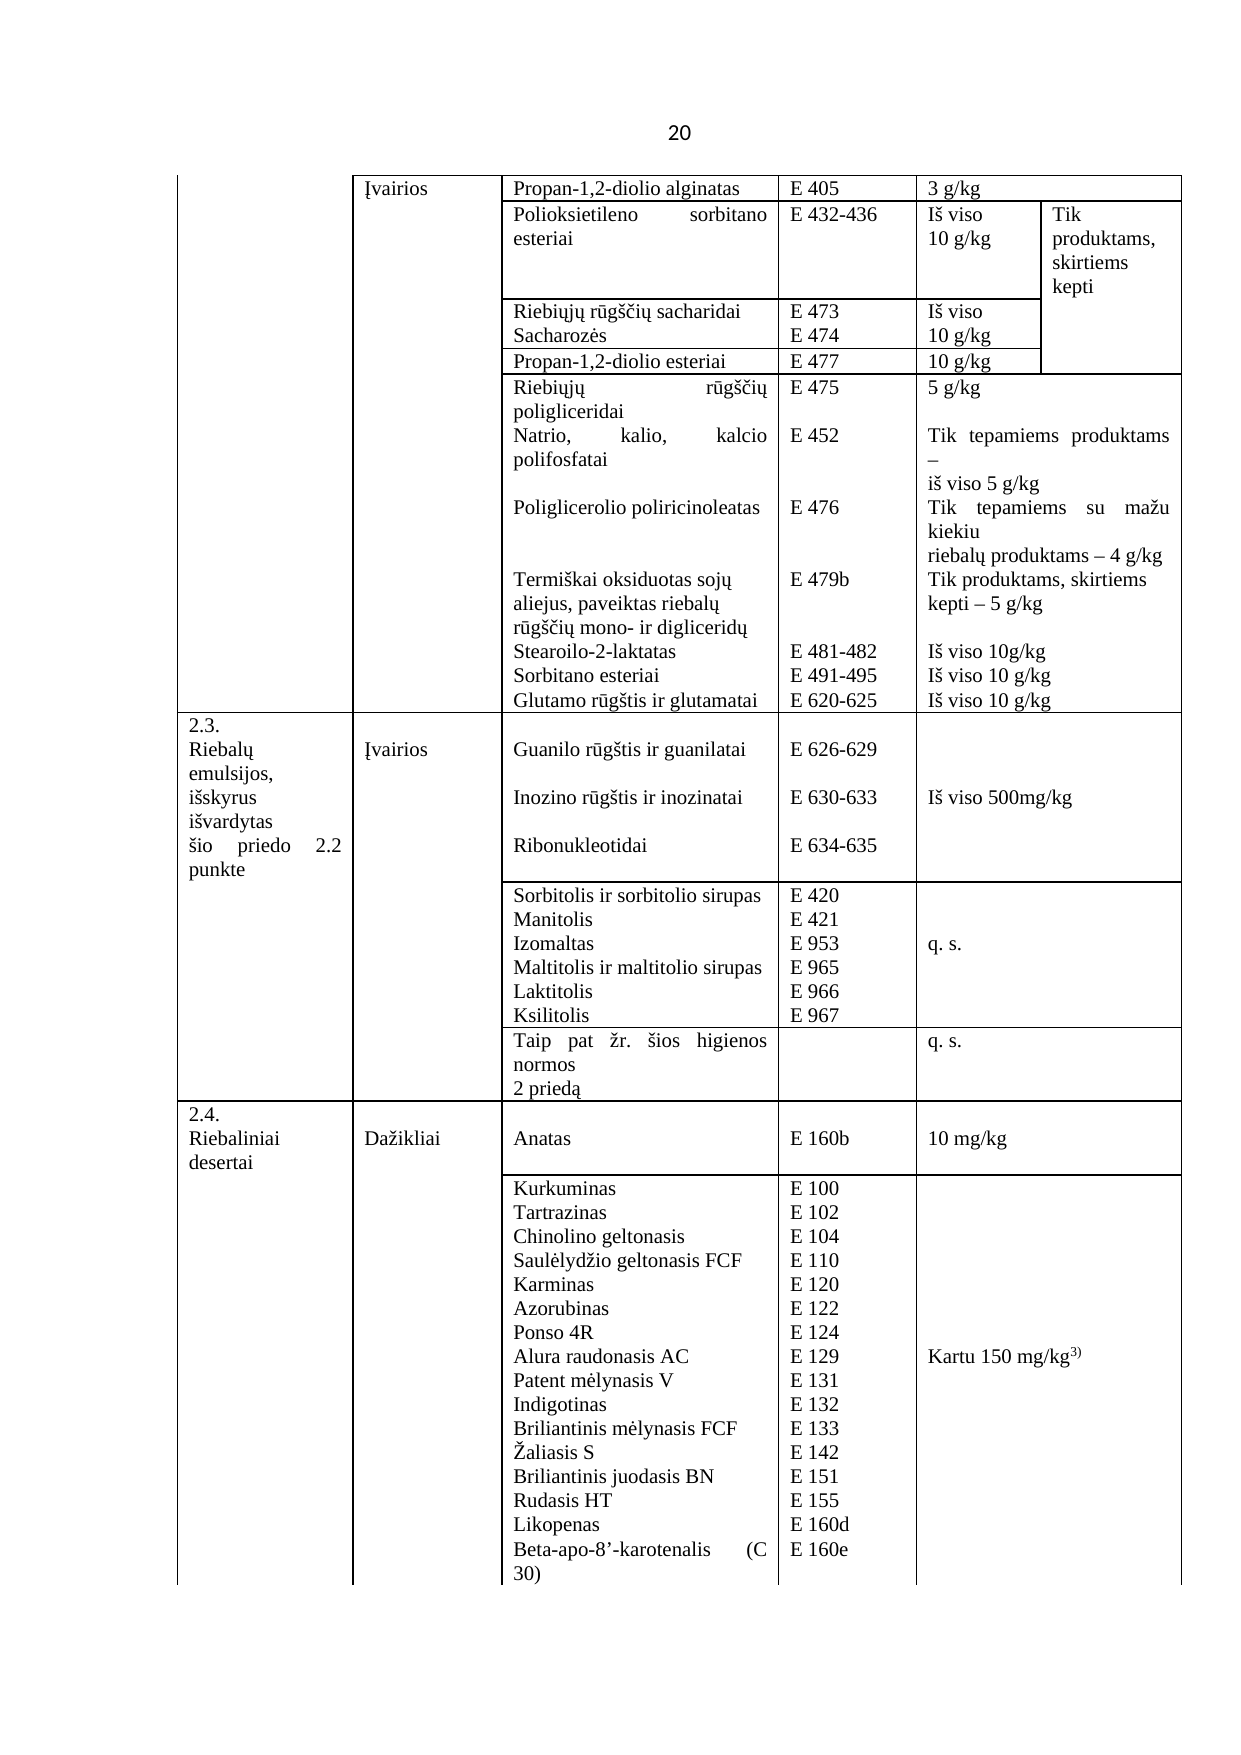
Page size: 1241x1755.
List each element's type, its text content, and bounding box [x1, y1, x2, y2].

table_cell [354, 423, 501, 495]
table_cell Įvairios [354, 176, 501, 200]
table_cell E 481-482 [779, 639, 916, 663]
table_cell E 160d [779, 1513, 916, 1536]
table_cell Propan-1,2-diolio esteriai [503, 349, 778, 373]
table_cell [178, 1200, 352, 1224]
table_cell [917, 1440, 1181, 1464]
table_cell 10 g/kg [917, 349, 1040, 373]
table_cell [1042, 348, 1181, 373]
table_cell Indigotinas [503, 1392, 778, 1416]
table_cell [178, 1174, 352, 1199]
table_cell [178, 1003, 352, 1027]
table_cell [917, 883, 1181, 907]
table_cell [178, 298, 352, 323]
table_cell E 421 [779, 907, 916, 931]
table_cell [354, 979, 501, 1003]
table_cell [1042, 298, 1181, 323]
table_cell [178, 979, 352, 1003]
table_cell [1042, 324, 1181, 347]
table_cell [178, 1224, 352, 1248]
table_cell [917, 1464, 1181, 1488]
table_cell E 151 [779, 1464, 916, 1488]
table_cell [917, 1536, 1181, 1584]
table_cell šio priedo 2.2 punkte [178, 833, 352, 881]
table_cell Ribonukleotidai [503, 833, 778, 881]
table_cell [178, 1464, 352, 1488]
table_cell [354, 348, 501, 373]
table_cell Termiškai oksiduotas sojų aliejus, paveiktas riebalų rūgščių mono- ir digliceridų [503, 567, 778, 639]
table_cell [917, 1176, 1181, 1199]
table_cell E 102 [779, 1200, 916, 1224]
table_cell [354, 907, 501, 931]
table_cell [917, 713, 1181, 785]
table_cell [354, 495, 501, 567]
table_cell [178, 1272, 352, 1296]
table_cell Ponso 4R [503, 1320, 778, 1344]
table_cell E 620-625 [779, 688, 916, 712]
table_cell [178, 1488, 352, 1512]
table_cell Tik produktams, skirtiems kepti – 5 g/kg [917, 567, 1181, 639]
table_cell [354, 1224, 501, 1248]
table_cell [354, 373, 501, 423]
table_cell 2.3. Riebalų emulsijos, [178, 713, 352, 785]
table_cell [917, 955, 1181, 979]
table_cell [178, 907, 352, 931]
table_cell Žaliasis S [503, 1440, 778, 1464]
table_cell Poliglicerolio poliricinoleatas [503, 495, 778, 567]
table_cell [354, 639, 501, 663]
table_cell [354, 1368, 501, 1392]
table_cell [178, 324, 352, 347]
table_cell [917, 1200, 1181, 1224]
table_cell Beta-apo-8’-karotenalis (C 30) [503, 1536, 778, 1584]
table_cell Iš viso [917, 300, 1040, 323]
table_cell Dažikliai [354, 1102, 501, 1174]
table_cell [178, 495, 352, 567]
table_cell [354, 1272, 501, 1296]
table_cell [178, 1392, 352, 1416]
table_cell Tartrazinas [503, 1200, 778, 1224]
table_cell Iš viso 10 g/kg [917, 688, 1181, 712]
table_cell Maltitolis ir maltitolio sirupas [503, 955, 778, 979]
table_cell Stearoilo-2-laktatas [503, 639, 778, 663]
table_cell E 129 [779, 1344, 916, 1368]
table_cell [354, 1392, 501, 1416]
table_cell E 452 [779, 423, 916, 495]
table_cell E 132 [779, 1392, 916, 1416]
table_cell [178, 881, 352, 907]
table_cell [354, 200, 501, 298]
table_cell Chinolino geltonasis [503, 1224, 778, 1248]
table_cell q. s. [917, 1028, 1181, 1100]
table_cell E 432-436 [779, 202, 916, 298]
table_cell E 966 [779, 979, 916, 1003]
table_cell E 160e [779, 1536, 916, 1584]
table_cell Tik produktams, skirtiems kepti [1042, 202, 1181, 298]
table_cell [917, 1488, 1181, 1512]
table_cell Polioksietileno sorbitano esteriai [503, 202, 778, 298]
table_cell 3 g/kg [917, 176, 1181, 200]
table_cell E 142 [779, 1440, 916, 1464]
table_cell [354, 833, 501, 881]
table_cell [178, 423, 352, 495]
table_cell q. s. [917, 931, 1181, 955]
table_cell [178, 664, 352, 687]
table_cell E 155 [779, 1488, 916, 1512]
table_cell [354, 1296, 501, 1320]
table_cell E 131 [779, 1368, 916, 1392]
table_cell Iš viso 10 g/kg [917, 664, 1181, 687]
table_cell [354, 1536, 501, 1584]
table_cell [354, 324, 501, 347]
table_cell [917, 1003, 1181, 1027]
table_cell Iš viso 10g/kg [917, 639, 1181, 663]
table_cell Patent mėlynasis V [503, 1368, 778, 1392]
table_cell E 473 [779, 300, 916, 323]
table_cell Tik tepamiems su mažu kiekiu riebalų produktams – 4 g/kg [917, 495, 1181, 567]
table_cell E 965 [779, 955, 916, 979]
table_cell [917, 1416, 1181, 1440]
table_cell E 479b [779, 567, 916, 639]
table_cell Briliantinis mėlynasis FCF [503, 1416, 778, 1440]
table_cell E 110 [779, 1248, 916, 1272]
table_cell Kurkuminas [503, 1176, 778, 1199]
table_cell Tik tepamiems produktams – iš viso 5 g/kg [917, 423, 1181, 495]
table_cell 5 g/kg [917, 375, 1181, 423]
table_cell E 626-629 [779, 713, 916, 785]
table_cell [354, 1248, 501, 1272]
table_cell E 491-495 [779, 664, 916, 687]
table_cell Laktitolis [503, 979, 778, 1003]
table_cell E 420 [779, 883, 916, 907]
table_cell [917, 833, 1181, 881]
table_cell E 405 [779, 176, 916, 200]
table_cell [178, 175, 352, 200]
table_cell [917, 1368, 1181, 1392]
table_cell [178, 688, 352, 712]
table_cell Įvairios [354, 713, 501, 785]
table_cell Sorbitolis ir sorbitolio sirupas [503, 883, 778, 907]
table_cell [354, 298, 501, 323]
table_cell E 476 [779, 495, 916, 567]
table_cell Sorbitano esteriai [503, 664, 778, 687]
table_cell Propan-1,2-diolio alginatas [503, 176, 778, 200]
table_cell E 104 [779, 1224, 916, 1248]
table_cell E 477 [779, 349, 916, 373]
table_cell [354, 1320, 501, 1344]
table_cell E 122 [779, 1296, 916, 1320]
table_cell [178, 1440, 352, 1464]
table_cell Inozino rūgštis ir inozinatai [503, 785, 778, 833]
table_cell Izomaltas [503, 931, 778, 955]
table_cell Kartu 150 mg/kg3) [917, 1344, 1181, 1368]
table_cell [178, 200, 352, 298]
table_cell [354, 567, 501, 639]
table_cell E 160b [779, 1102, 916, 1174]
table_cell Iš viso 10 g/kg [917, 202, 1040, 298]
table_cell [354, 1344, 501, 1368]
table_cell [178, 1368, 352, 1392]
table_cell E 634-635 [779, 833, 916, 881]
table_cell Riebiųjų rūgščių poligliceridai [503, 375, 778, 423]
table_cell E 124 [779, 1320, 916, 1344]
table_cell [354, 1174, 501, 1199]
table_cell [354, 1003, 501, 1027]
table_cell [178, 1027, 352, 1100]
table_cell [917, 1224, 1181, 1248]
table_cell Briliantinis juodasis BN [503, 1464, 778, 1488]
table_cell Sacharozės [503, 324, 778, 347]
table_cell [354, 1464, 501, 1488]
table_cell Likopenas [503, 1513, 778, 1536]
table_cell [354, 931, 501, 955]
table_cell [354, 1488, 501, 1512]
table_cell [178, 373, 352, 423]
table_cell Taip pat žr. šios higienos normos 2 priedą [503, 1028, 778, 1100]
table_cell [354, 955, 501, 979]
table_cell [178, 955, 352, 979]
table_cell 10 mg/kg [917, 1102, 1181, 1174]
table_cell Karminas [503, 1272, 778, 1296]
table_cell Azorubinas [503, 1296, 778, 1320]
table_cell [178, 1344, 352, 1368]
table_cell Saulėlydžio geltonasis FCF [503, 1248, 778, 1272]
table_cell [917, 1320, 1181, 1344]
table_cell [354, 688, 501, 712]
table_cell [354, 1416, 501, 1440]
table_cell E 474 [779, 324, 916, 347]
table_cell Rudasis HT [503, 1488, 778, 1512]
table_cell [178, 348, 352, 373]
table_cell Ksilitolis [503, 1003, 778, 1027]
table_cell 2.4. Riebaliniai desertai [178, 1102, 352, 1174]
table_cell [354, 1513, 501, 1536]
table_cell Glutamo rūgštis ir glutamatai [503, 688, 778, 712]
table_cell [917, 1513, 1181, 1536]
table_cell [178, 1296, 352, 1320]
table_cell [178, 1513, 352, 1536]
table_cell [178, 931, 352, 955]
table_cell [917, 1248, 1181, 1272]
table_cell E 120 [779, 1272, 916, 1296]
table_cell [354, 1200, 501, 1224]
table_cell [178, 1248, 352, 1272]
table_cell [354, 664, 501, 687]
table_cell E 100 [779, 1176, 916, 1199]
table_cell 10 g/kg [917, 324, 1040, 347]
table_cell [178, 1536, 352, 1584]
table_cell [354, 1027, 501, 1100]
table_cell [354, 785, 501, 833]
table_cell Anatas [503, 1102, 778, 1174]
table_cell [917, 979, 1181, 1003]
table_cell Natrio, kalio, kalcio polifosfatai [503, 423, 778, 495]
table_cell E 133 [779, 1416, 916, 1440]
table_cell Alura raudonasis AC [503, 1344, 778, 1368]
table_cell Manitolis [503, 907, 778, 931]
table_cell [917, 1392, 1181, 1416]
table_cell [178, 567, 352, 639]
table_cell [178, 1320, 352, 1344]
table_cell [354, 1440, 501, 1464]
table_cell Iš viso 500mg/kg [917, 785, 1181, 833]
table_cell išskyrus išvardytas [178, 785, 352, 833]
table_cell E 630-633 [779, 785, 916, 833]
table_cell E 475 [779, 375, 916, 423]
table_cell E 967 [779, 1003, 916, 1027]
table_cell [917, 1272, 1181, 1296]
table_cell Riebiųjų rūgščių sacharidai [503, 300, 778, 323]
table_cell Guanilo rūgštis ir guanilatai [503, 713, 778, 785]
table_cell E 953 [779, 931, 916, 955]
table_cell [779, 1028, 916, 1100]
table_cell [917, 907, 1181, 931]
table_cell [917, 1296, 1181, 1320]
table_cell [354, 881, 501, 907]
table_cell [178, 639, 352, 663]
table_cell [178, 1416, 352, 1440]
